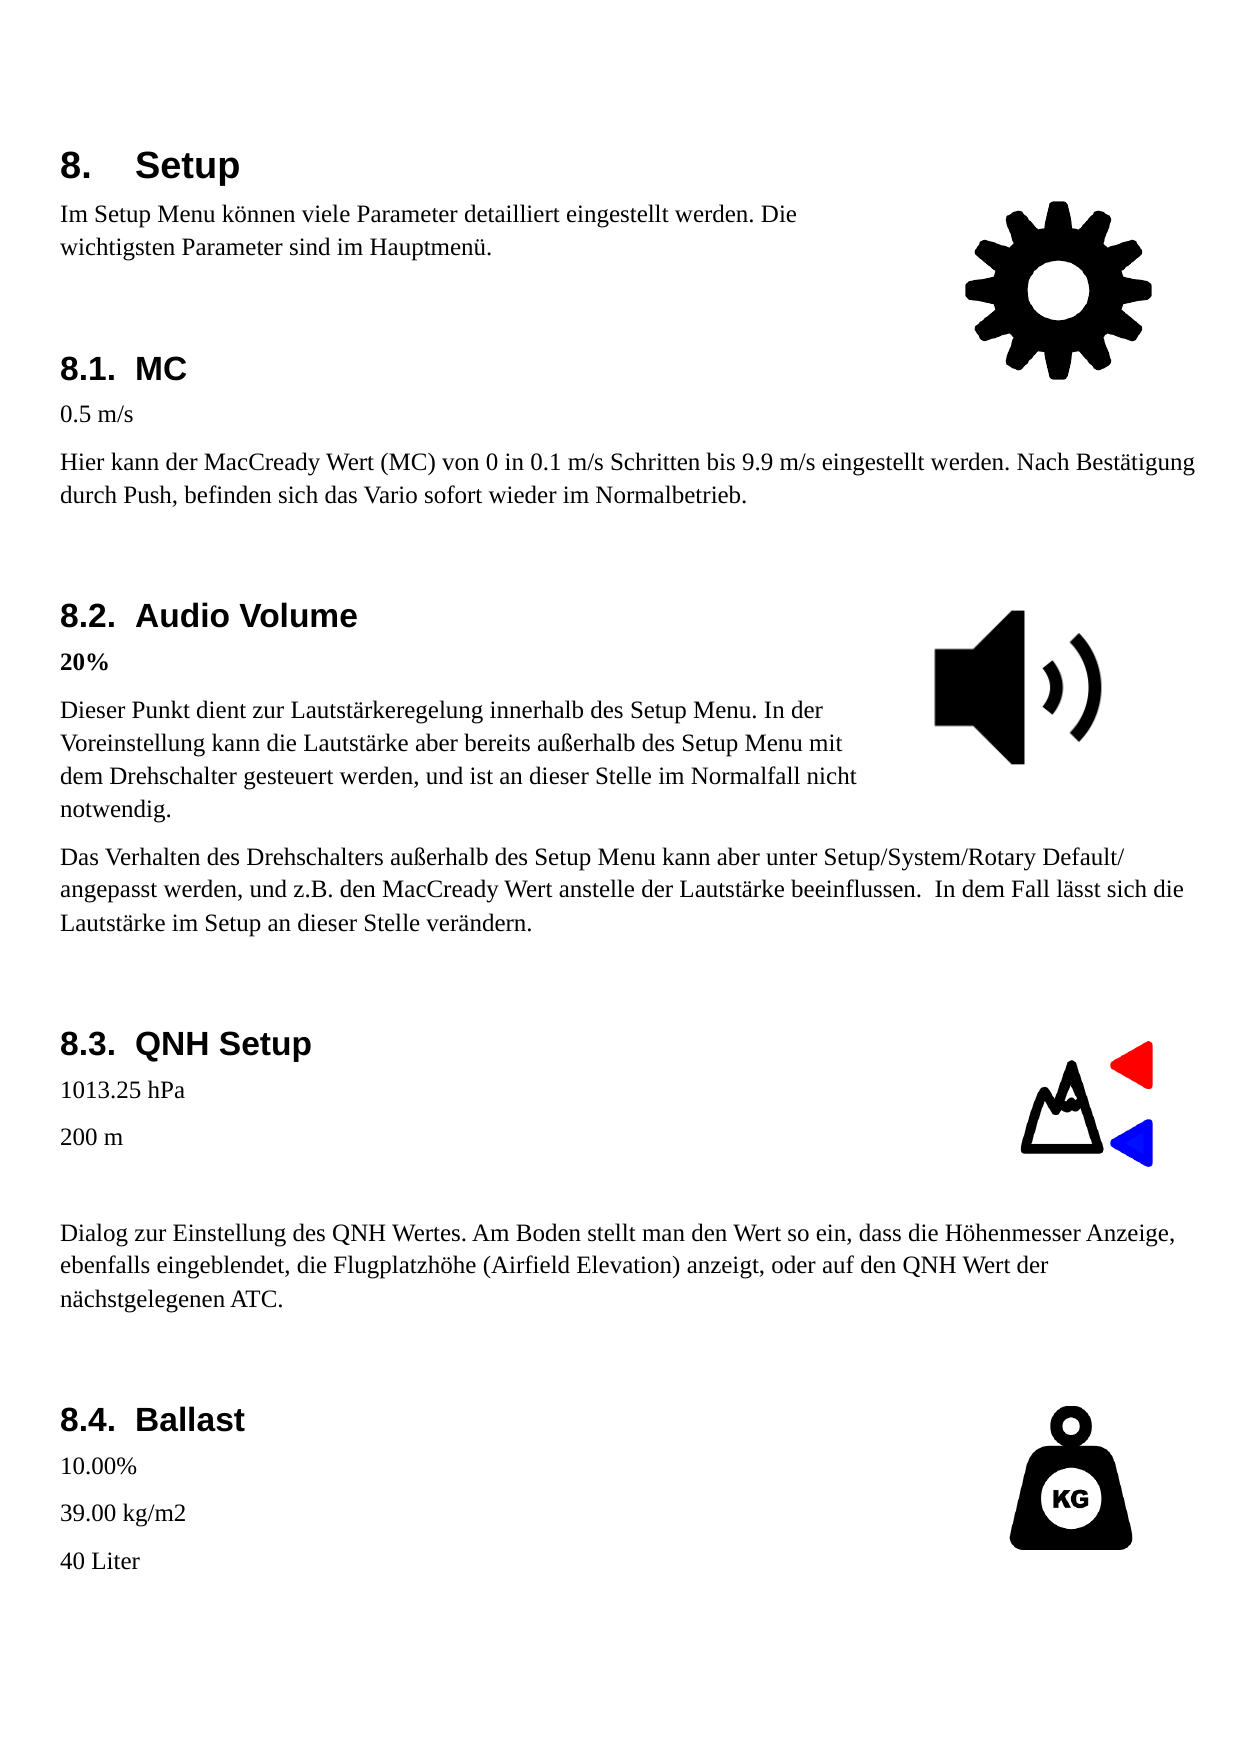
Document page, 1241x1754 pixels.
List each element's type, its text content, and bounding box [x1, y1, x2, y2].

text 0.5 m/s [60, 399, 1207, 428]
picture [1009, 1406, 1133, 1550]
subtitle MC [60, 348, 1207, 387]
text Das Verhalten des Drehschalters außerhalb des Setup Menu kann aber unter Setup/System/Rotary Default/ angepasst werden, und z.B. den MacCready Wert anstelle der Lautstärke beeinflussen. In dem Fall lässt sich die Lautstärke im Setup an dieser Stelle verändern. [60, 842, 1207, 936]
text Im Setup Menu können viele Parameter detailliert eingestellt werden. Die wichtigsten Parameter sind im Hauptmenü. [60, 199, 963, 261]
picture [922, 586, 1127, 790]
text 200 m [60, 1122, 1020, 1151]
text [1153, 1122, 1207, 1151]
text [1153, 1075, 1207, 1103]
picture [963, 199, 1153, 381]
subtitle [1127, 596, 1207, 635]
text [1133, 1451, 1207, 1479]
subtitle Audio Volume [60, 596, 922, 635]
subtitle Ballast [60, 1400, 1207, 1438]
text Hier kann der MacCready Wert (MC) von 0 in 0.1 m/s Schritten bis 9.9 m/s eingestellt werden. Nach Bestätigung durch Push, befinden sich das Vario sofort wieder im Normalbetrieb. [60, 447, 1207, 509]
text [1127, 647, 1207, 676]
text 39.00 kg/m2 [60, 1498, 1009, 1527]
text Dieser Punkt dient zur Lautstärkeregelung innerhalb des Setup Menu. In der Voreinstellung kann die Lautstärke aber bereits außerhalb des Setup Menu mit dem Drehschalter gesteuert werden, und ist an dieser Stelle im Normalfall nicht notwendig. [60, 695, 1207, 823]
text [1133, 1498, 1207, 1527]
text [1153, 199, 1207, 261]
text 20% [60, 647, 922, 676]
subtitle QNH Setup [60, 1024, 1207, 1062]
text 10.00% [60, 1451, 1009, 1479]
text Dialog zur Einstellung des QNH Wertes. Am Boden stellt man den Wert so ein, dass die Höhenmesser Anzeige, ebenfalls eingeblendet, die Flugplatzhöhe (Airfield Elevation) anzeigt, oder auf den QNH Wert der nächstgelegenen ATC. [60, 1218, 1207, 1312]
subtitle Setup [60, 143, 1207, 187]
text 1013.25 hPa [60, 1075, 1020, 1103]
picture [1020, 1041, 1153, 1167]
text 40 Liter [60, 1546, 1207, 1575]
